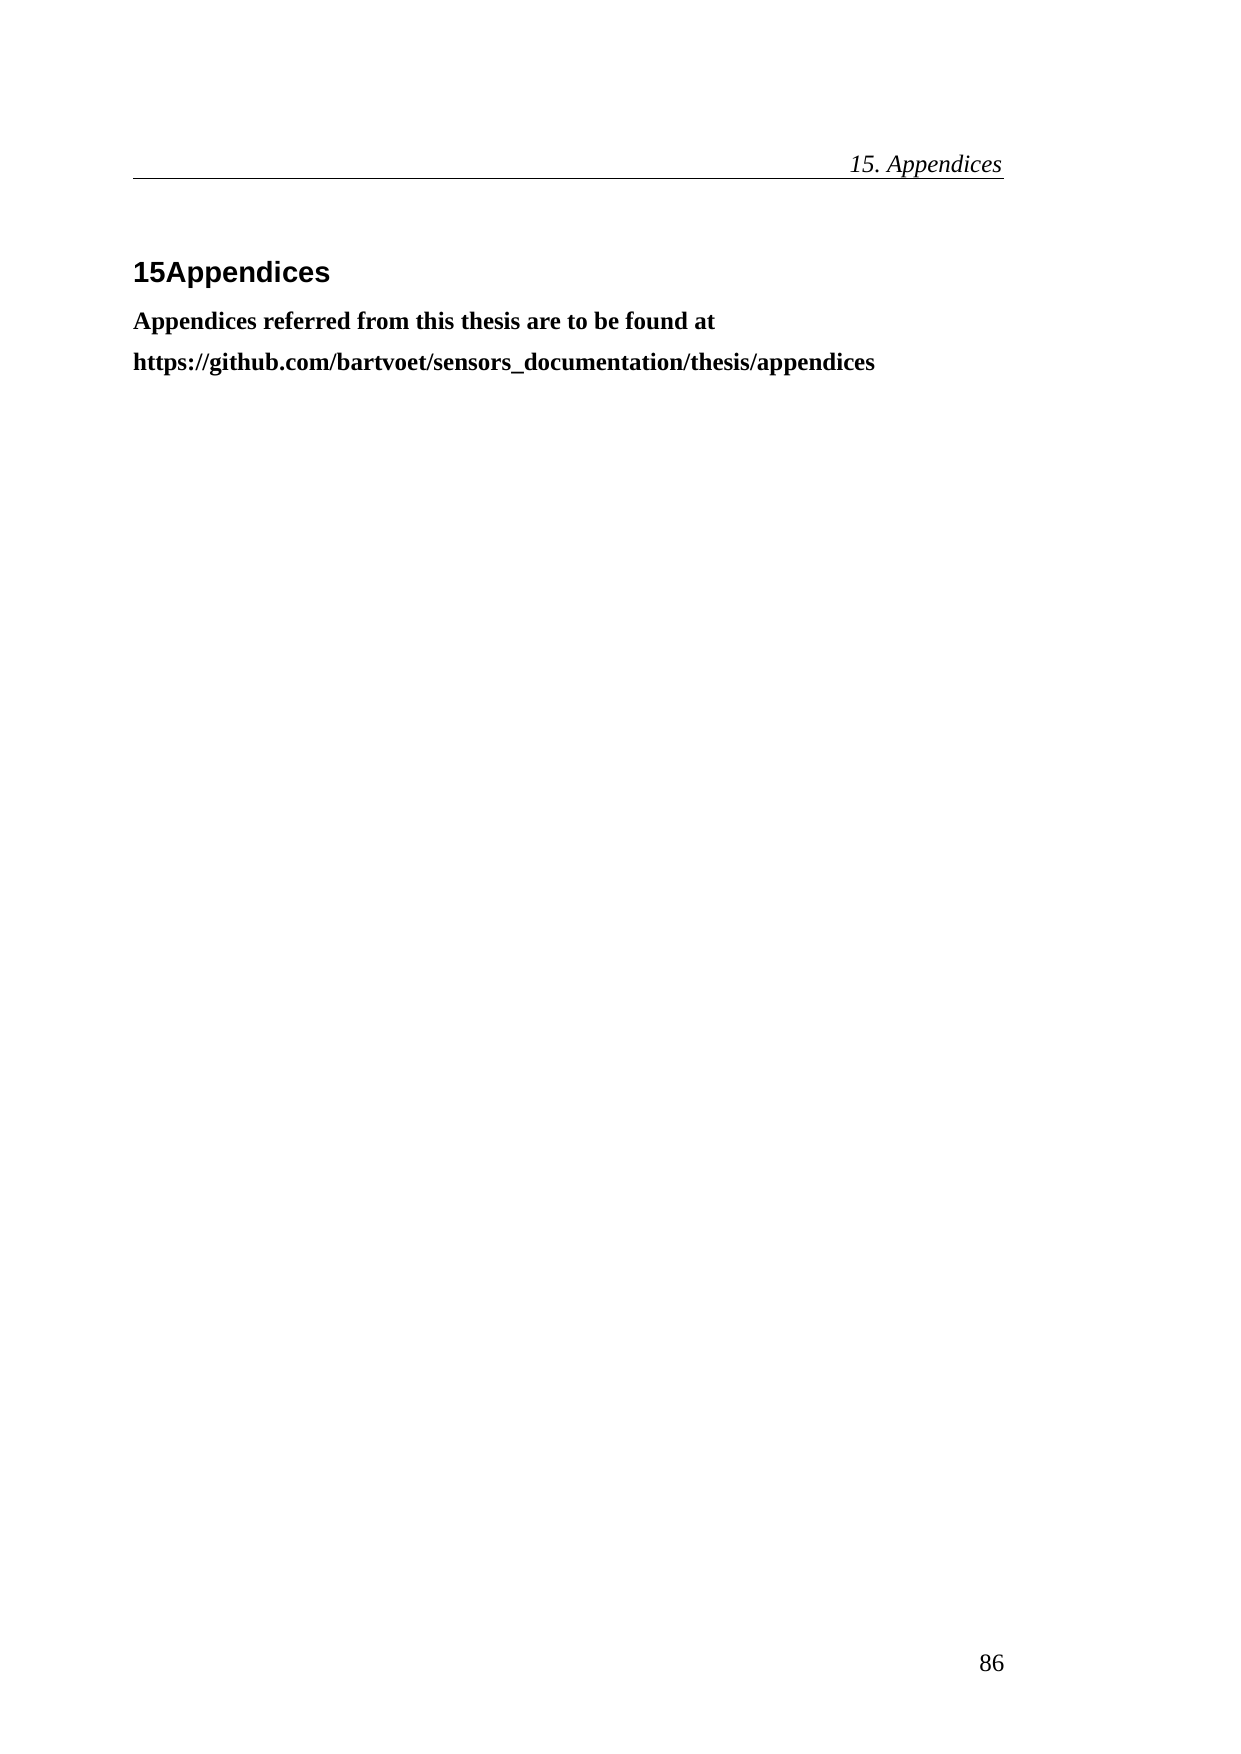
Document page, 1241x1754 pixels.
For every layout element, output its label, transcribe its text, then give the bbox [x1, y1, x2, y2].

subtitle Appendices referred from this thesis are to be found at [133, 307, 1004, 334]
text https://github.com/bartvoet/sensors_documentation/thesis/appendices [133, 348, 1004, 376]
subtitle Appendices [133, 256, 1004, 288]
